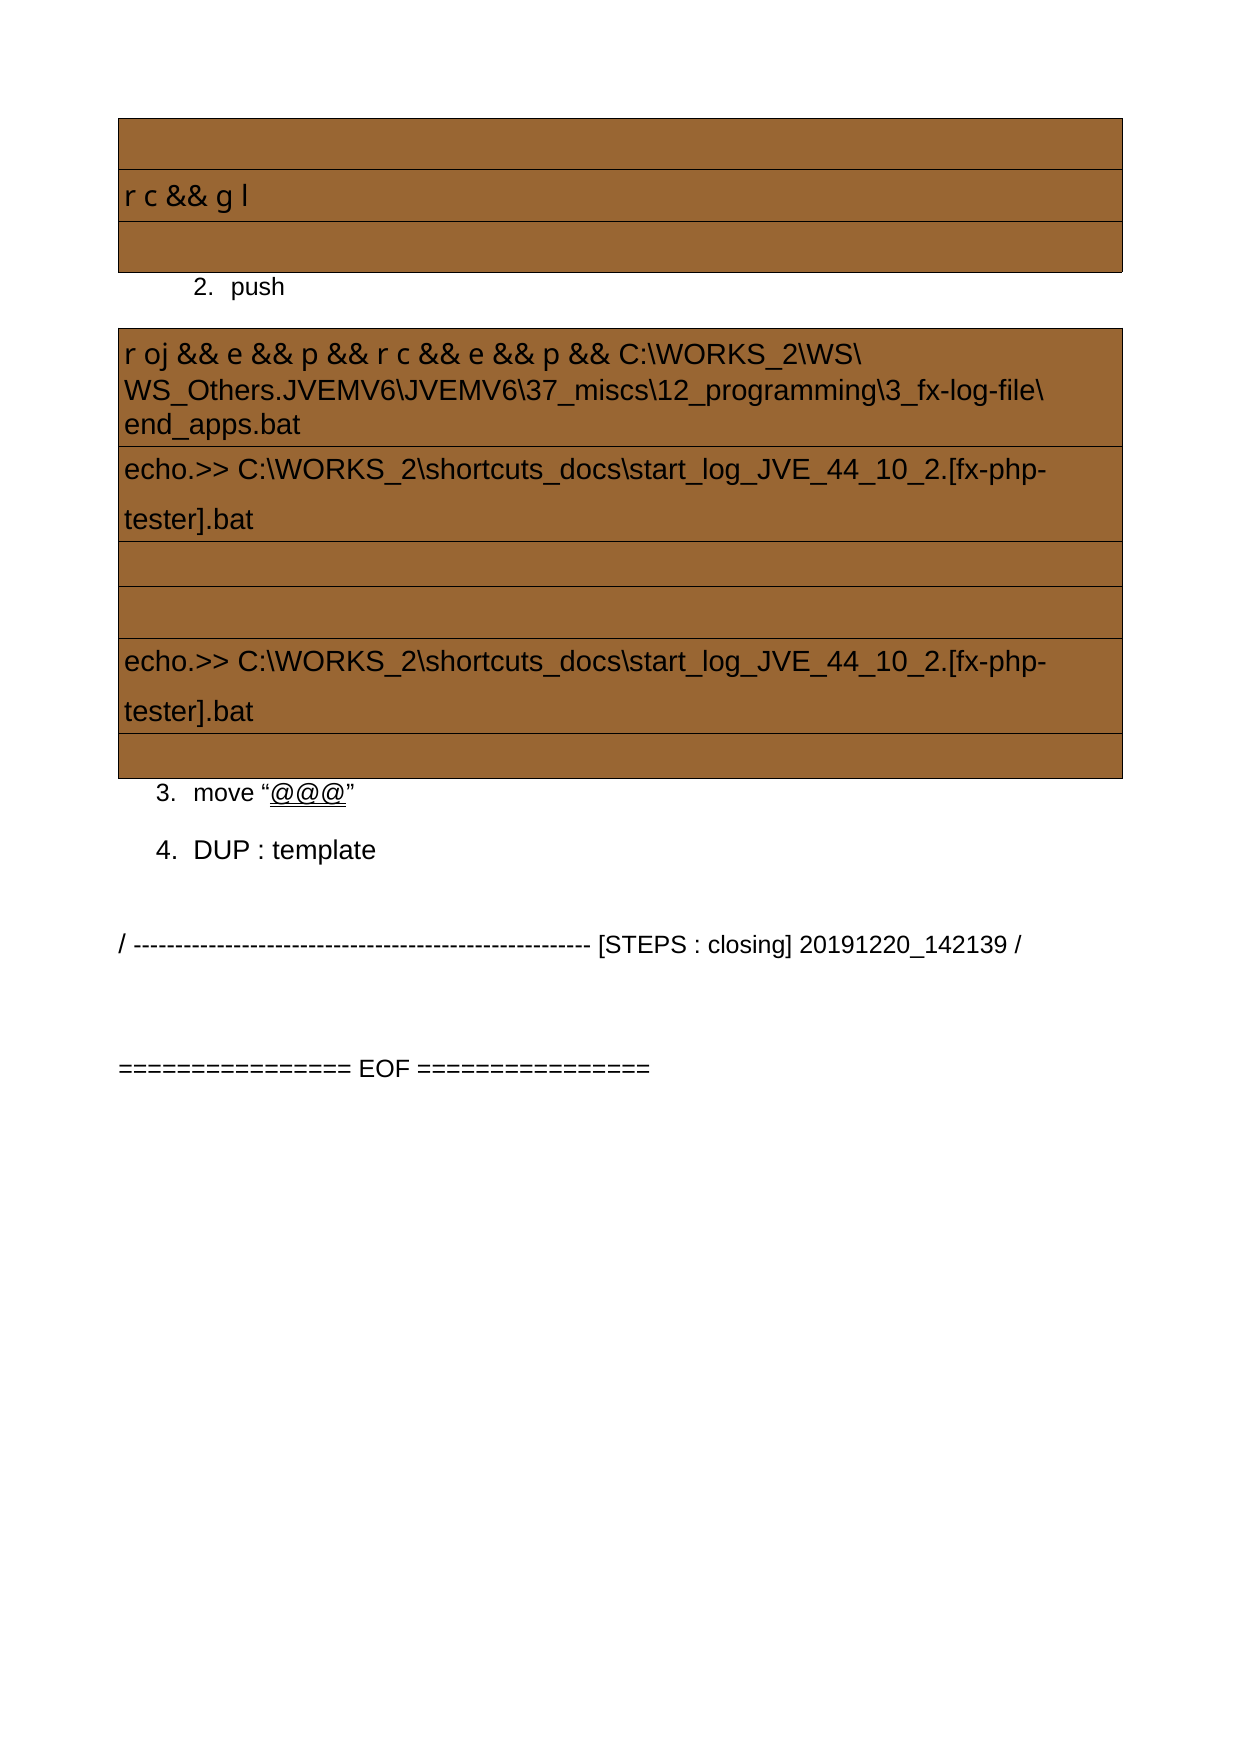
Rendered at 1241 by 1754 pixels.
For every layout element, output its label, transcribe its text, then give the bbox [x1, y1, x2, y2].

table_cell [119, 222, 1122, 272]
list push [193, 273, 1122, 301]
table_cell [119, 734, 1122, 778]
table_cell r c && g l [119, 170, 1122, 221]
list DUP : template [156, 834, 1122, 865]
table_cell echo.>> C:\WORKS_2\shortcuts_docs\start_log_JVE_44_10_2.[fx-php-tester].bat [119, 639, 1122, 733]
table_header r oj && e && p && r c && e && p && C:\WORKS_2\WS\WS_Others.JVEMV6\JVEMV6\37_miscs\12_programming\3_fx-log-file\end_apps.bat [119, 329, 1122, 446]
text ================ EOF ================ [118, 1054, 1122, 1082]
list move “@@@” [156, 779, 1122, 807]
table_cell [119, 587, 1122, 638]
table_cell [119, 542, 1122, 586]
table_cell [119, 119, 1122, 169]
table_cell echo.>> C:\WORKS_2\shortcuts_docs\start_log_JVE_44_10_2.[fx-php-tester].bat [119, 447, 1122, 541]
text / ------------------------------------------------------- [STEPS : closing] 20191220_142139 / [118, 928, 1122, 959]
